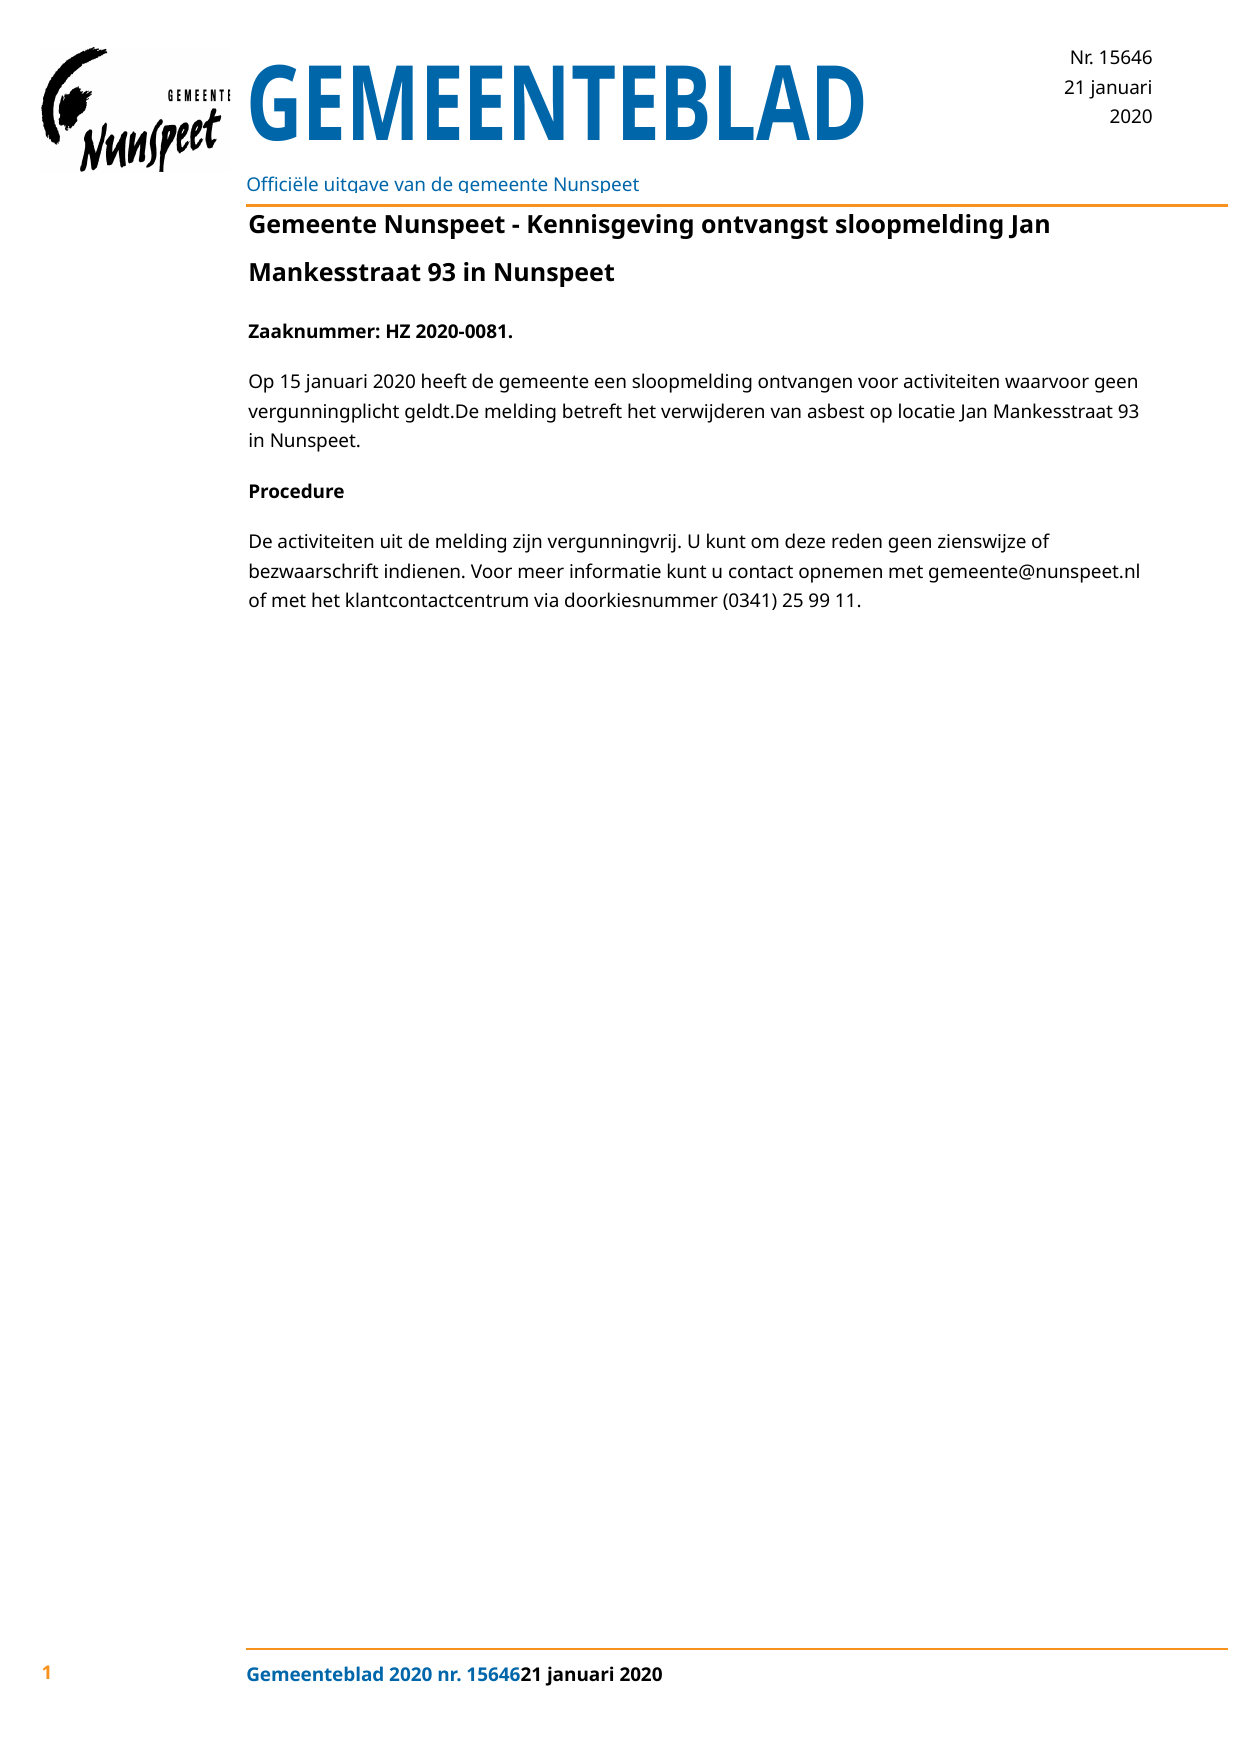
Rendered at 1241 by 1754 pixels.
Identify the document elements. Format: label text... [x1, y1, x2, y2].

text Zaaknummer: HZ 2020-0081. [248, 318, 1152, 344]
text Procedure [248, 478, 1152, 504]
text De activiteiten uit de melding zijn vergunningvrij. U kunt om deze reden geen zienswijze of bezwaarschrift indienen. Voor meer informatie kunt u contact opnemen met gemeente@nunspeet.nl of met het klantcontactcentrum via doorkiesnummer (0341) 25 99 11. [248, 528, 1152, 613]
text Op 15 januari 2020 heeft de gemeente een sloopmelding ontvangen voor activiteiten waarvoor geen vergunningplicht geldt.De melding betreft het verwijderen van asbest op locatie Jan Mankesstraat 93 in Nunspeet. [248, 368, 1152, 453]
picture [41, 47, 231, 172]
text Gemeente Nunspeet - Kennisgeving ontvangst sloopmelding Jan Mankesstraat 93 in Nunspeet [248, 207, 1152, 288]
